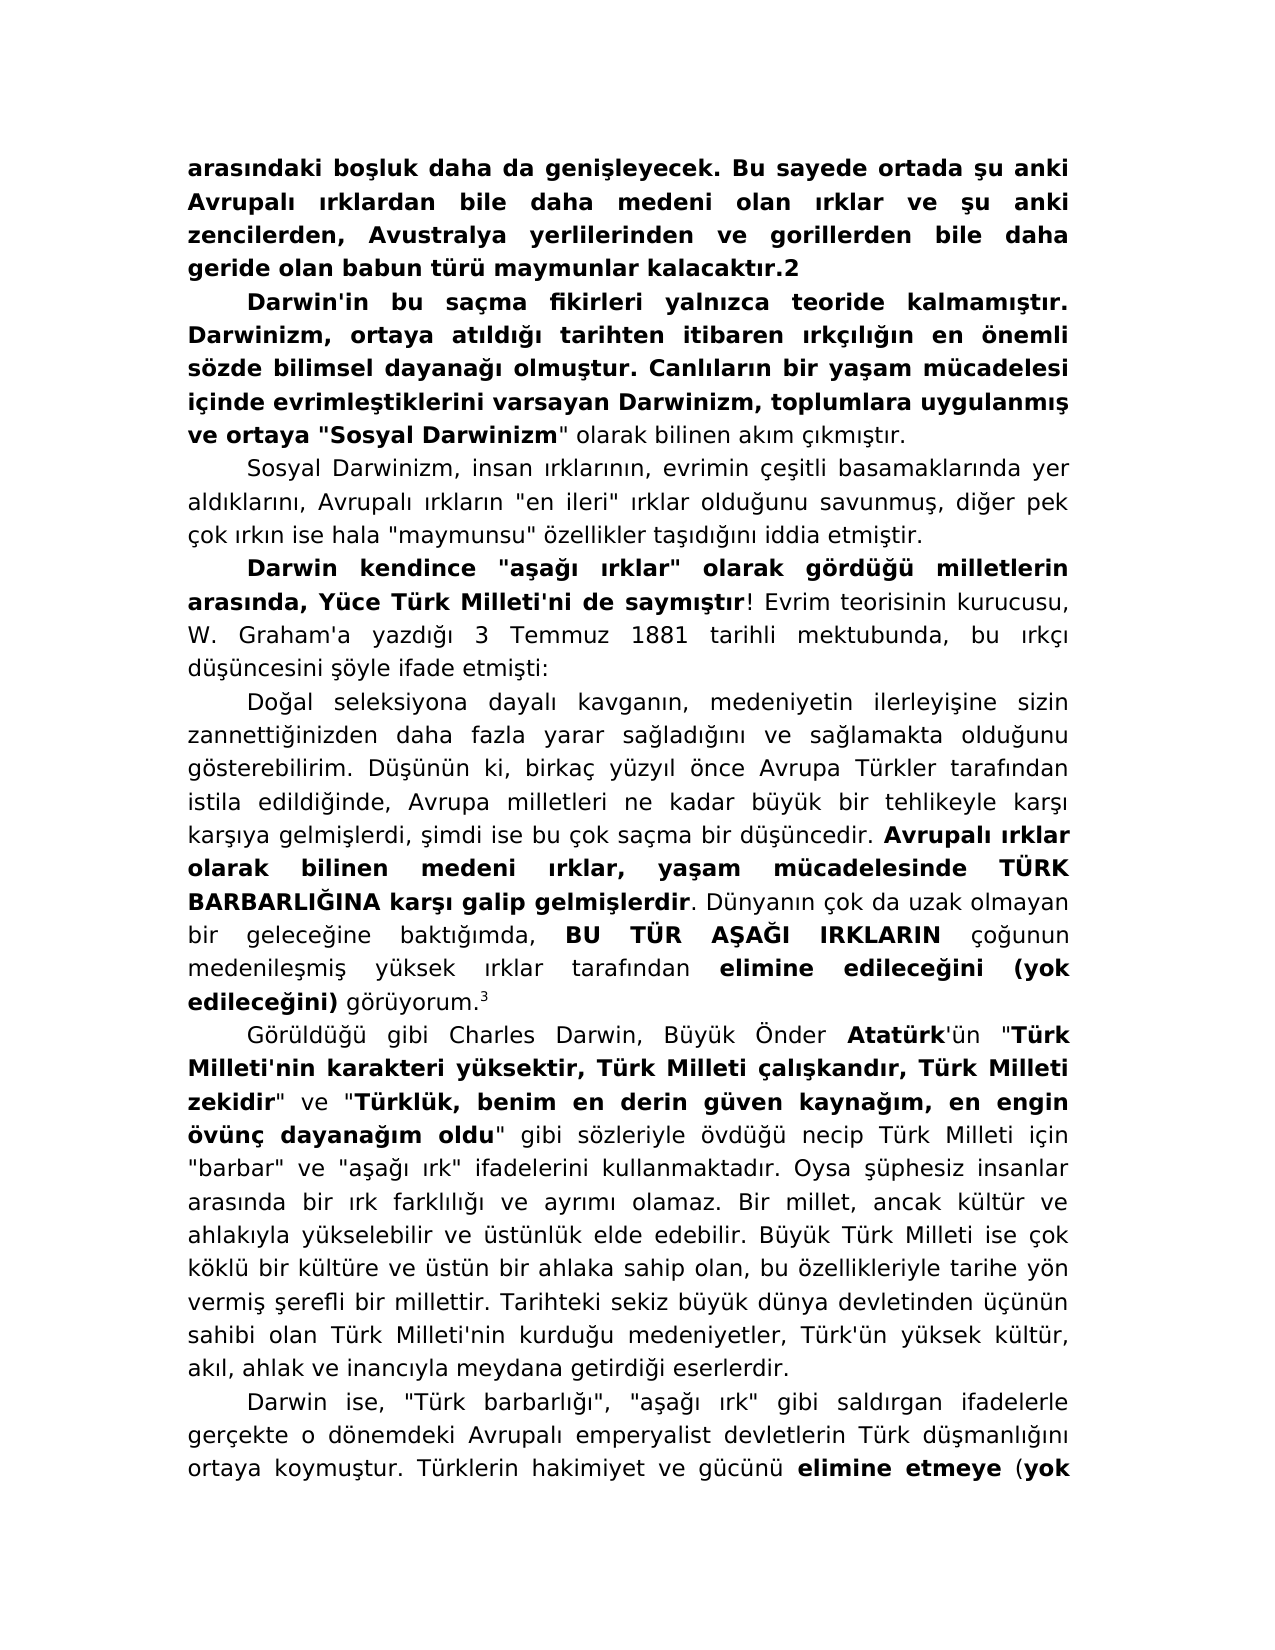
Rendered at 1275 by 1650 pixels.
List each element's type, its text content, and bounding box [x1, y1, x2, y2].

text Darwin ise, "Türk barbarlığı", "aşağı ırk" gibi saldırgan ifadelerle gerçekte o dönemdeki Avrupalı emperyalist devletlerin Türk düşmanlığını ortaya koymuştur. Türklerin hakimiyet ve gücünü elimine etmeye (yok [187, 1383, 1070, 1483]
text Sosyal Darwinizm, insan ırklarının, evrimin çeşitli basamaklarında yer aldıklarını, Avrupalı ırkların "en ileri" ırklar olduğunu savunmuş, diğer pek çok ırkın ise hala "maymunsu" özellikler taşıdığını iddia etmiştir. [187, 450, 1070, 550]
text Doğal seleksiyona dayalı kavganın, medeniyetin ilerleyişine sizin zannettiğinizden daha fazla yarar sağladığını ve sağlamakta olduğunu gösterebilirim. Düşünün ki, birkaç yüzyıl önce Avrupa Türkler tarafından istila edildiğinde, Avrupa milletleri ne kadar büyük bir tehlikeyle karşı karşıya gelmişlerdi, şimdi ise bu çok saçma bir düşüncedir. Avrupalı ırklar olarak bilinen medeni ırklar, yaşam mücadelesinde TÜRK BARBARLIĞINA karşı galip gelmişlerdir. Dünyanın çok da uzak olmayan bir geleceğine baktığımda, BU TÜR AŞAĞI IRKLARIN çoğunun medenileşmiş yüksek ırklar tarafından elimine edileceğini (yok edileceğini) görüyorum.3 [187, 683, 1070, 1017]
text Görüldüğü gibi Charles Darwin, Büyük Önder Atatürk'ün "Türk Milleti'nin karakteri yüksektir, Türk Milleti çalışkandır, Türk Milleti zekidir" ve "Türklük, benim en derin güven kaynağım, en engin övünç dayanağım oldu" gibi sözleriyle övdüğü necip Türk Milleti için "barbar" ve "aşağı ırk" ifadelerini kullanmaktadır. Oysa şüphesiz insanlar arasında bir ırk farklılığı ve ayrımı olamaz. Bir millet, ancak kültür ve ahlakıyla yükselebilir ve üstünlük elde edebilir. Büyük Türk Milleti ise çok köklü bir kültüre ve üstün bir ahlaka sahip olan, bu özellikleriyle tarihe yön vermiş şerefli bir millettir. Tarihteki sekiz büyük dünya devletinden üçünün sahibi olan Türk Milleti'nin kurduğu medeniyetler, Türk'ün yüksek kültür, akıl, ahlak ve inancıyla meydana getirdiği eserlerdir. [187, 1017, 1070, 1383]
text Darwin'in bu saçma fikirleri yalnızca teoride kalmamıştır. Darwinizm, ortaya atıldığı tarihten itibaren ırkçılığın en önemli sözde bilimsel dayanağı olmuştur. Canlıların bir yaşam mücadelesi içinde evrimleştiklerini varsayan Darwinizm, toplumlara uygulanmış ve ortaya "Sosyal Darwinizm" olarak bilinen akım çıkmıştır. [187, 283, 1070, 450]
text arasındaki boşluk daha da genişleyecek. Bu sayede ortada şu anki Avrupalı ırklardan bile daha medeni olan ırklar ve şu anki zencilerden, Avustralya yerlilerinden ve gorillerden bile daha geride olan babun türü maymunlar kalacaktır.2 [187, 150, 1070, 283]
text Darwin kendince "aşağı ırklar" olarak gördüğü milletlerin arasında, Yüce Türk Milleti'ni de saymıştır! Evrim teorisinin kurucusu, W. Graham'a yazdığı 3 Temmuz 1881 tarihli mektubunda, bu ırkçı düşüncesini şöyle ifade etmişti: [187, 550, 1070, 683]
